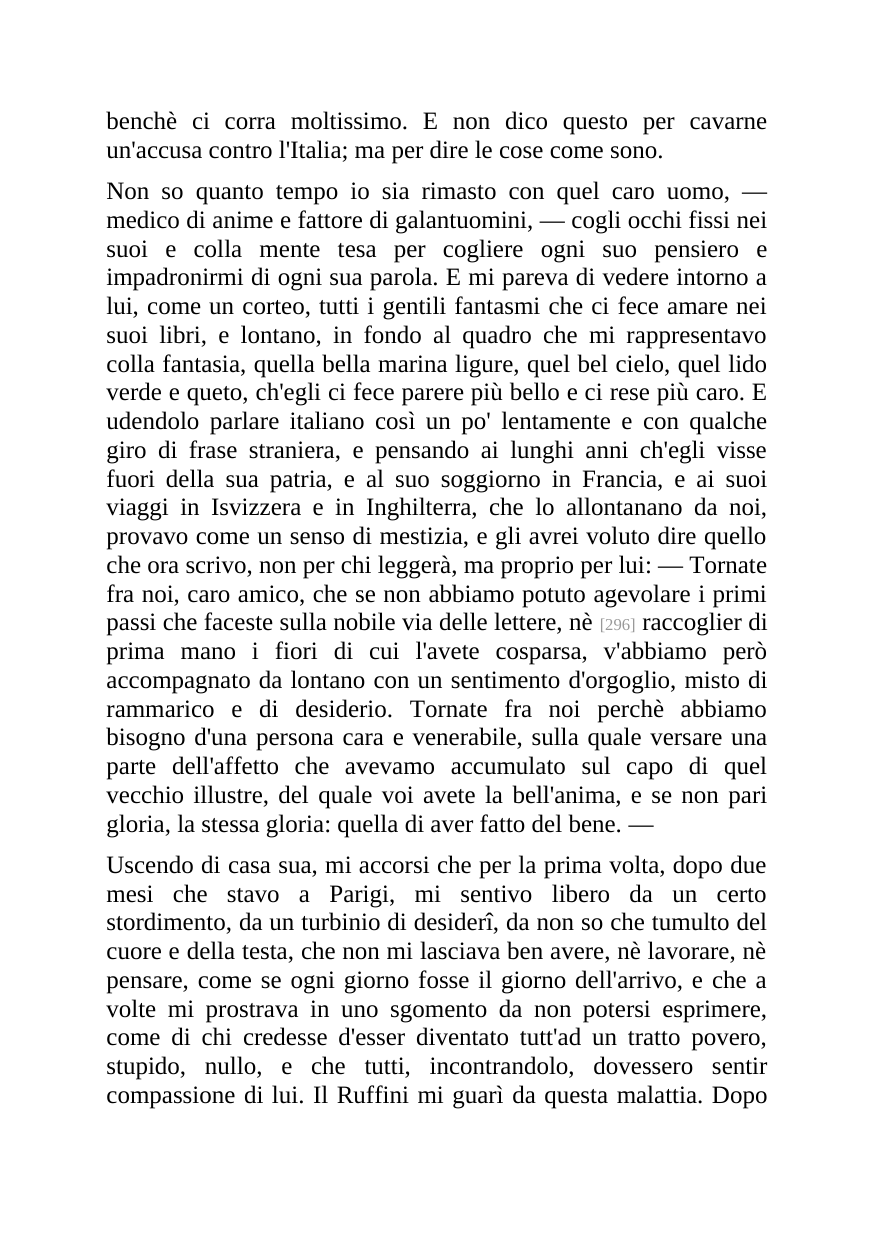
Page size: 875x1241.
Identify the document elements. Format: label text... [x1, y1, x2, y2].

text Non so quanto tempo io sia rimasto con quel caro uomo, — medico di anime e fattore di galantuomini, — cogli occhi fissi nei suoi e colla mente tesa per cogliere ogni suo pensiero e impadronirmi di ogni sua parola. E mi pareva di vedere intorno a lui, come un corteo, tutti i gentili fantasmi che ci fece amare nei suoi libri, e lontano, in fondo al quadro che mi rappresentavo colla fantasia, quella bella marina ligure, quel bel cielo, quel lido verde e queto, ch'egli ci fece parere più bello e ci rese più caro. E udendolo parlare italiano così un po' lentamente e con qualche giro di frase straniera, e pensando ai lunghi anni ch'egli visse fuori della sua patria, e al suo soggiorno in Francia, e ai suoi viaggi in Isvizzera e in Inghilterra, che lo allontanano da noi, provavo come un senso di mestizia, e gli avrei voluto dire quello che ora scrivo, non per chi leggerà, ma proprio per lui: — Tornate fra noi, caro amico, che se non abbiamo potuto agevolare i primi passi che faceste sulla nobile via delle lettere, nè [296] raccoglier di prima mano i fiori di cui l'avete cosparsa, v'abbiamo però accompagnato da lontano con un sentimento d'orgoglio, misto di rammarico e di desiderio. Tornate fra noi perchè abbiamo bisogno d'una persona cara e venerabile, sulla quale versare una parte dell'affetto che avevamo accumulato sul capo di quel vecchio illustre, del quale voi avete la bell'anima, e se non pari gloria, la stessa gloria: quella di aver fatto del bene. — [106, 176, 768, 837]
text benchè ci corra moltissimo. E non dico questo per cavarne un'accusa contro l'Italia; ma per dire le cose come sono. [106, 106, 768, 164]
text Uscendo di casa sua, mi accorsi che per la prima volta, dopo due mesi che stavo a Parigi, mi sentivo libero da un certo stordimento, da un turbinio di desiderî, da non so che tumulto del cuore e della testa, che non mi lasciava ben avere, nè lavorare, nè pensare, come se ogni giorno fosse il giorno dell'arrivo, e che a volte mi prostrava in uno sgomento da non potersi esprimere, come di chi credesse d'esser diventato tutt'ad un tratto povero, stupido, nullo, e che tutti, incontrandolo, dovessero sentir compassione di lui. Il Ruffini mi guarì da questa malattia. Dopo [106, 850, 768, 1109]
